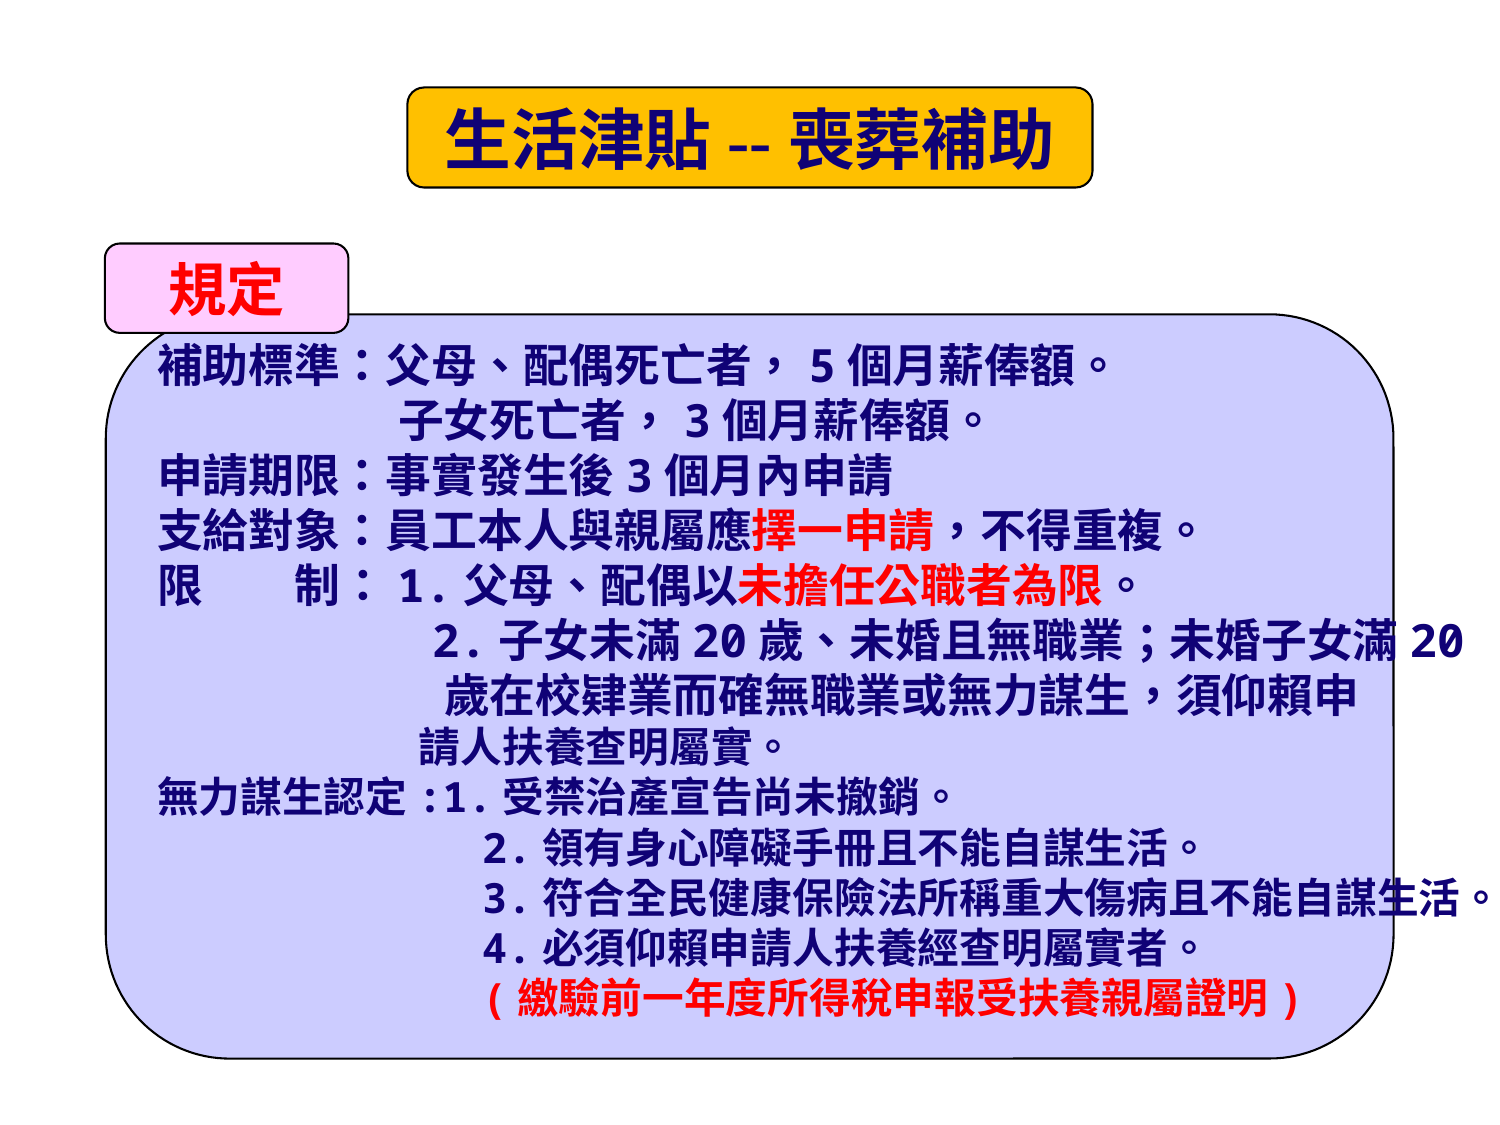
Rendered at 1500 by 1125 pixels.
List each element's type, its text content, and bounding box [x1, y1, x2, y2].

text_box 規定 [104, 243, 349, 333]
text_box 補助標準：父母、配偶死亡者，5個月薪俸額。 子女死亡者，3個月薪俸額。 申請期限：事實發生後3個月內申請 支給對象：員工本人與親屬應擇一申請，不得重複。 限 制：1.父母、配偶以未擔任公職者為限。 2.子女未滿20歲、未婚且無職業；未婚子女滿20 歲在校肄業而確無職業或無力謀生，須仰賴申 請人扶養查明屬實。 無力謀生認定:1.受禁治產宣告尚未撤銷。 2.領有身心障礙手冊且不能自謀生活。 3.符合全民健康保險法所稱重大傷病且不能自謀生活。 4.必須仰賴申請人扶養經查明屬實者。 (繳驗前一年度所得稅申報受扶養親屬證明) [105, 314, 1394, 1059]
text_box 生活津貼--喪葬補助 [407, 87, 1093, 188]
